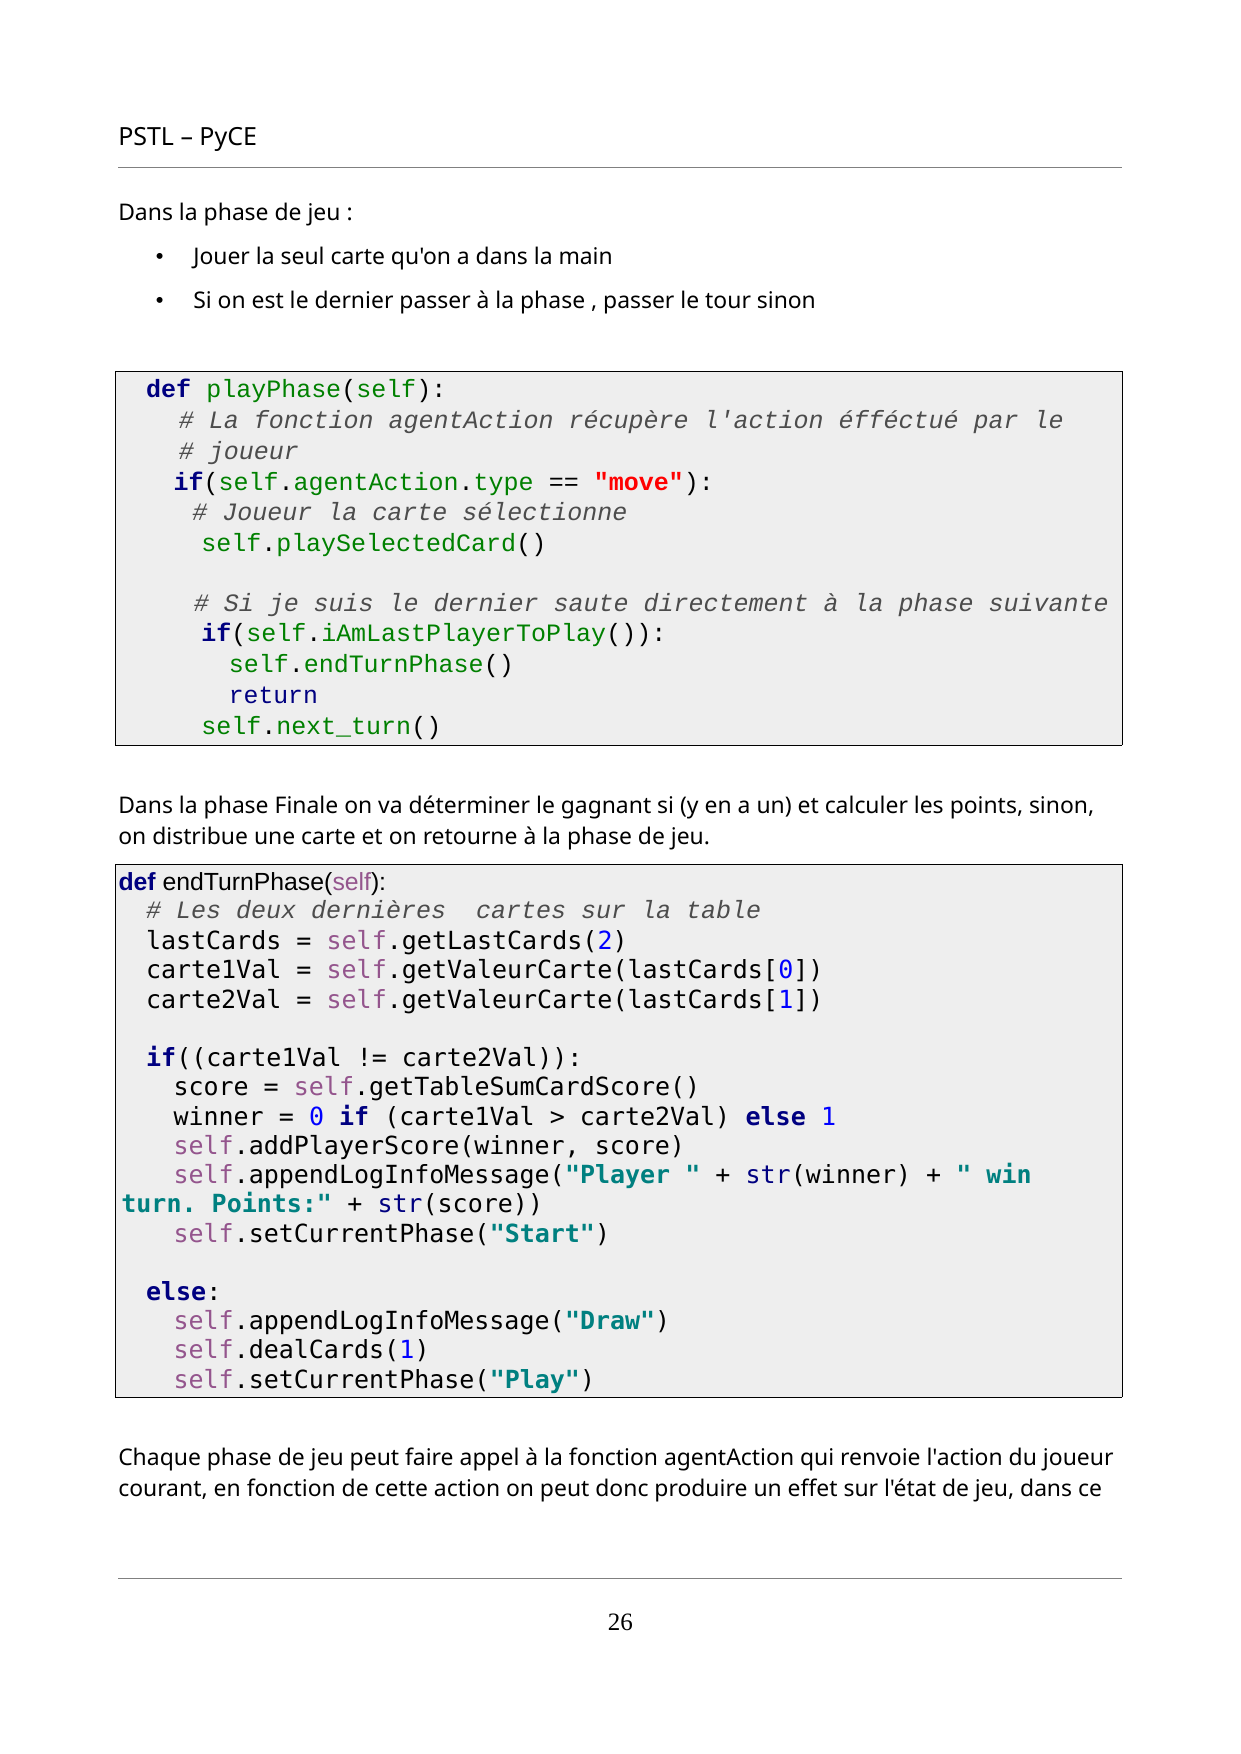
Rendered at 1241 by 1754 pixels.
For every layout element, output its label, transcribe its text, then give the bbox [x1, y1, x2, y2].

text carte1Val = self.getValeurCarte(lastCards[0]) [116, 952, 1122, 982]
text # Les deux dernières cartes sur la table [116, 892, 1122, 923]
text self.appendLogInfoMessage("Player " + str(winner) + " win turn. Points:" + str(score)) [116, 1157, 1122, 1216]
text self.next_turn() [116, 708, 1122, 745]
text self.appendLogInfoMessage("Draw") [116, 1303, 1122, 1332]
text # joueur [116, 433, 1122, 464]
text if(self.iAmLastPlayerToPlay()): [116, 615, 1122, 646]
text Dans la phase Finale on va déterminer le gagnant si (y en a un) et calculer les points, sinon, on distribue une carte et on retourne à la phase de jeu. [118, 789, 1122, 851]
text self.addPlayerScore(winner, score) [116, 1128, 1122, 1157]
text self.dealCards(1) [116, 1332, 1122, 1362]
list Jouer la seul carte qu'on a dans la main [156, 240, 1122, 271]
text self.playSelectedCard() [116, 525, 1122, 556]
list Si on est le dernier passer à la phase , passer le tour sinon [156, 284, 1122, 315]
text self.setCurrentPhase("Play") [116, 1362, 1122, 1397]
text # Si je suis le dernier saute directement à la phase suivante [116, 584, 1122, 615]
text Chaque phase de jeu peut faire appel à la fonction agentAction qui renvoie l'action du joueur courant, en fonction de cette action on peut donc produire un effet sur l'état de jeu, dans ce [118, 1441, 1122, 1503]
text Dans la phase de jeu : [118, 196, 1122, 228]
text winner = 0 if (carte1Val > carte2Val) else 1 [116, 1098, 1122, 1128]
text if(self.agentAction.type == "move"): [116, 464, 1122, 494]
text def endTurnPhase(self): [116, 865, 1122, 892]
text # La fonction agentAction récupère l'action éfféctué par le [116, 402, 1122, 433]
text if((carte1Val != carte2Val)): [116, 1040, 1122, 1069]
text else: [116, 1274, 1122, 1303]
text lastCards = self.getLastCards(2) [116, 923, 1122, 952]
text self.endTurnPhase() [116, 646, 1122, 677]
text # Joueur la carte sélectionne [116, 494, 1122, 525]
text score = self.getTableSumCardScore() [116, 1069, 1122, 1098]
text return [116, 677, 1122, 708]
text self.setCurrentPhase("Start") [116, 1216, 1122, 1245]
text def playPhase(self): [116, 372, 1122, 402]
text carte2Val = self.getValeurCarte(lastCards[1]) [116, 982, 1122, 1011]
